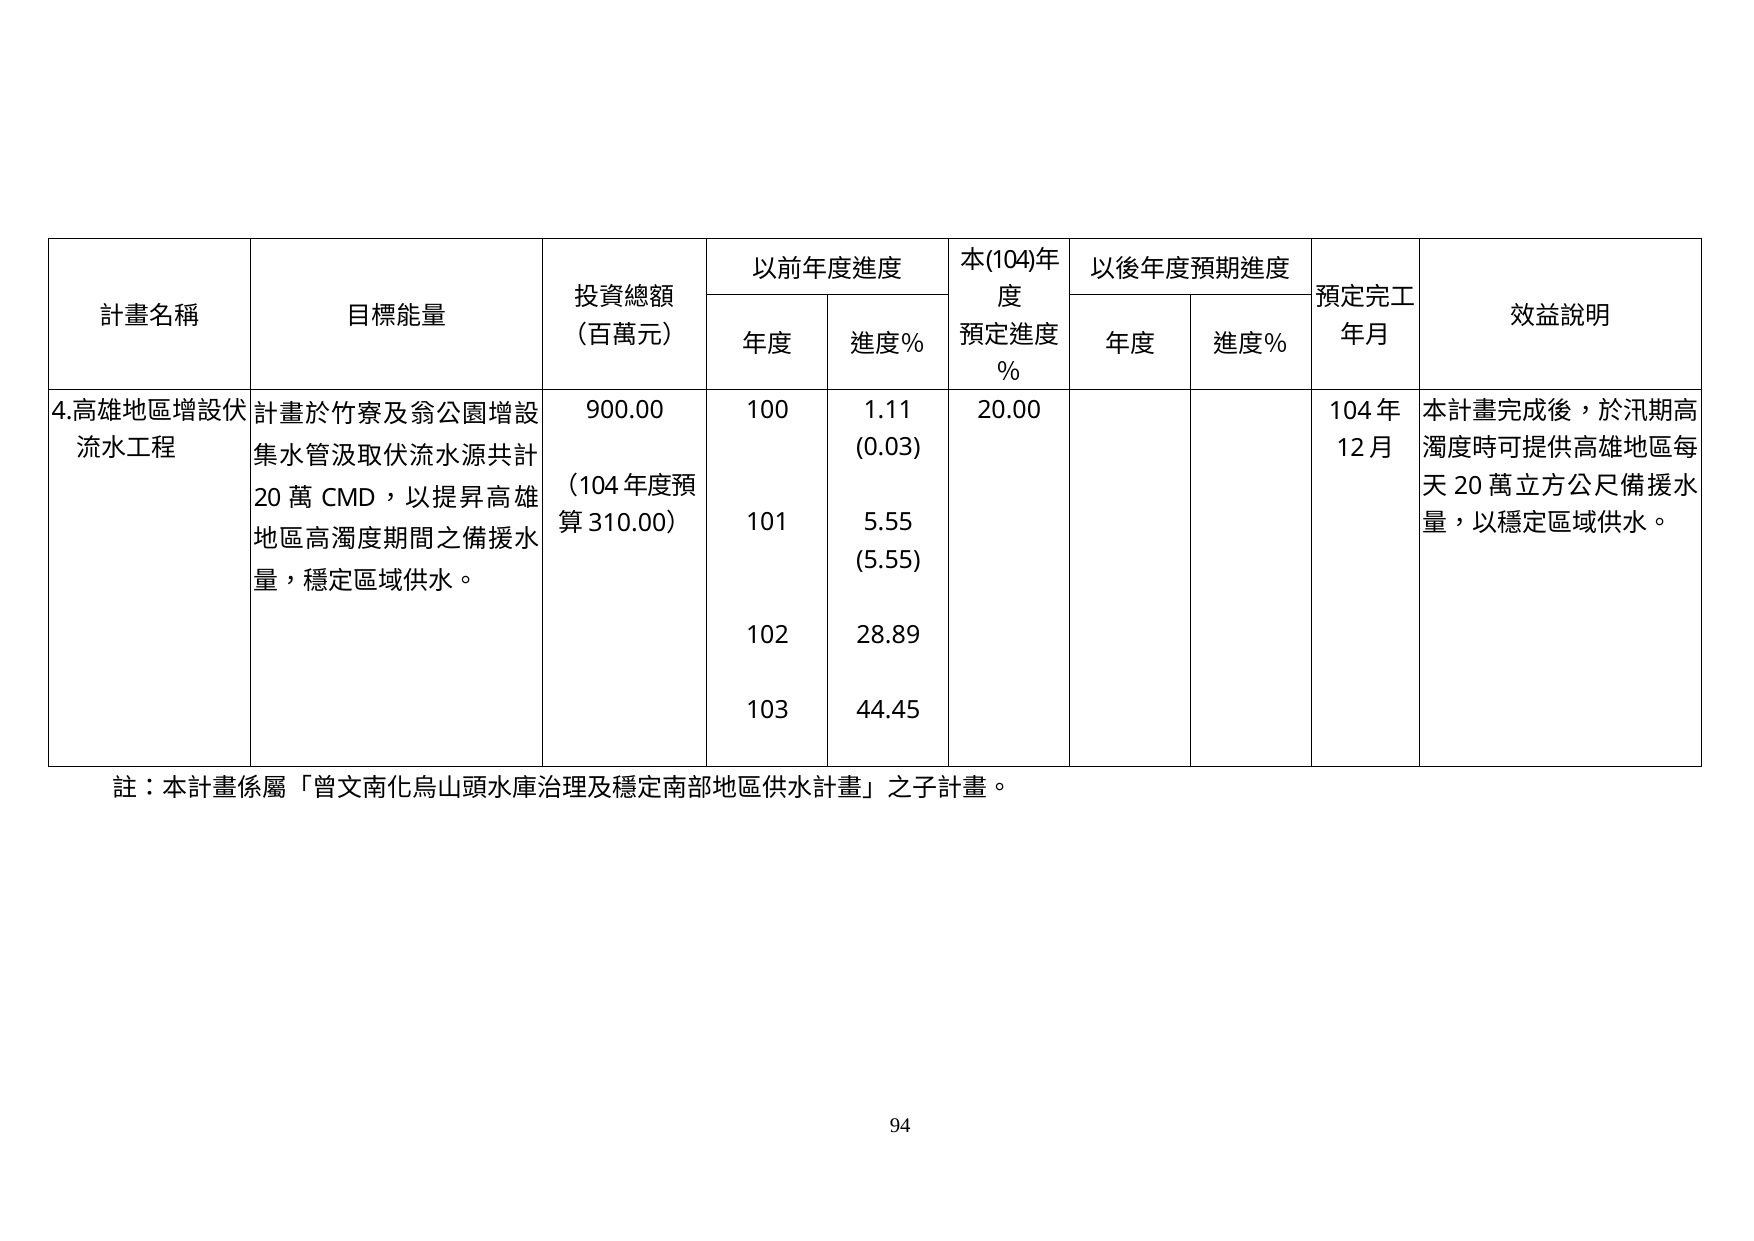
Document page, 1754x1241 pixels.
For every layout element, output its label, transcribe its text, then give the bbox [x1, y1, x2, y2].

table_header 以後年度預期進度 [1070, 239, 1311, 294]
table_header 效益說明 [1420, 239, 1701, 388]
table_cell 4.高雄地區增設伏流水工程 [49, 390, 250, 766]
table_cell 進度％ [1191, 295, 1311, 388]
table_header 以前年度進度 [707, 239, 948, 294]
table_cell [1070, 390, 1190, 766]
table_header 目標能量 [251, 239, 542, 388]
table_cell 100 101 102 103 [707, 390, 827, 766]
text 註：本計畫係屬「曾文南化烏山頭水庫治理及穩定南部地區供水計畫」之子計畫。 [112, 767, 1687, 804]
table_cell 900.00 （104年度預算310.00） [543, 390, 706, 766]
table_header 投資總額 （百萬元） [543, 239, 706, 388]
table_cell 本計畫完成後，於汛期高濁度時可提供高雄地區每天20萬立方公尺備援水量，以穩定區域供水。 [1420, 390, 1701, 766]
table_cell 年度 [707, 295, 827, 388]
table_cell 進度％ [828, 295, 948, 388]
table_header 本(104)年度 預定進度 ％ [949, 239, 1069, 388]
table_cell 20.00 [949, 390, 1069, 766]
table_cell 計畫於竹寮及翁公園增設集水管汲取伏流水源共計20萬CMD，以提昇高雄地區高濁度期間之備援水量，穩定區域供水。 [251, 390, 542, 766]
table_cell 年度 [1070, 295, 1190, 388]
table_cell 104年 12月 [1312, 390, 1419, 766]
table_cell [1191, 390, 1311, 766]
table_header 預定完工年月 [1312, 239, 1419, 388]
table_header 計畫名稱 [49, 239, 250, 388]
table_cell 1.11 (0.03) 5.55 (5.55) 28.89 44.45 [828, 390, 948, 766]
